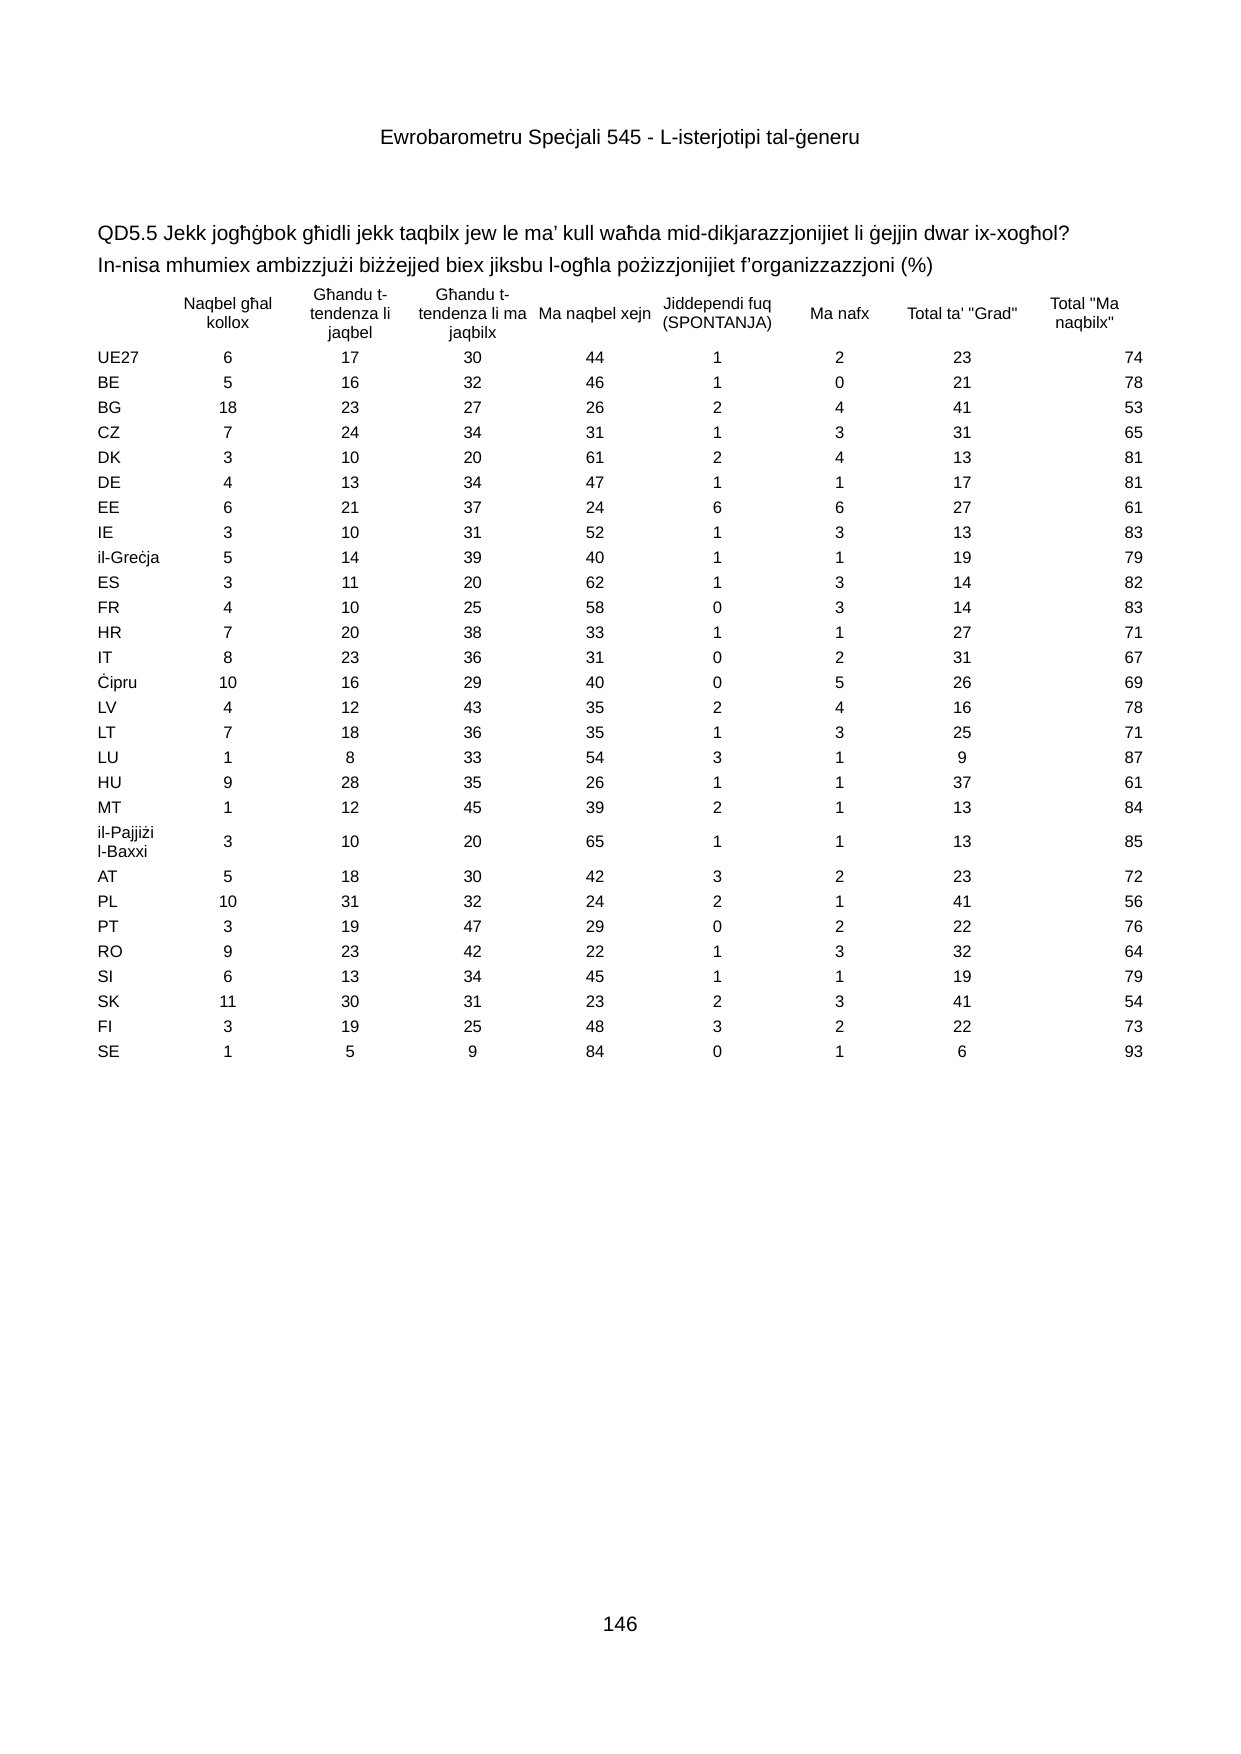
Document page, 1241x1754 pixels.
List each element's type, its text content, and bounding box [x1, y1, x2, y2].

table_cell 18 [289, 720, 411, 745]
table_cell 37 [411, 495, 534, 520]
table_cell 23 [534, 989, 656, 1014]
table_cell 4 [166, 470, 289, 495]
table_cell 1 [656, 720, 778, 745]
table_cell 62 [534, 570, 656, 595]
table_cell 1 [779, 795, 901, 820]
table_cell 32 [411, 889, 534, 914]
table_cell 22 [901, 1014, 1023, 1039]
table_cell HR [95, 620, 166, 645]
table_cell 3 [779, 570, 901, 595]
table_cell 2 [779, 914, 901, 939]
table_cell il-Pajjiżi l-Baxxi [95, 820, 166, 864]
table_cell 69 [1023, 670, 1146, 695]
table_cell 40 [534, 545, 656, 570]
table_cell 61 [534, 445, 656, 470]
table_cell UE27 [95, 345, 166, 370]
table_cell 19 [901, 964, 1023, 989]
table_cell 10 [289, 595, 411, 620]
table_cell [95, 281, 166, 345]
table_cell 3 [779, 939, 901, 964]
table_cell 44 [534, 345, 656, 370]
table_cell 18 [166, 395, 289, 420]
table_cell 34 [411, 420, 534, 445]
table_cell 6 [166, 495, 289, 520]
table_cell 30 [411, 345, 534, 370]
table_cell 23 [901, 864, 1023, 889]
table_cell 40 [534, 670, 656, 695]
table_cell 53 [1023, 395, 1146, 420]
table_cell 58 [534, 595, 656, 620]
table_cell SK [95, 989, 166, 1014]
table_cell 23 [289, 645, 411, 670]
table_cell 37 [901, 770, 1023, 795]
table_cell 81 [1023, 470, 1146, 495]
table_cell 32 [411, 370, 534, 395]
table_cell 1 [656, 820, 778, 864]
table_cell 71 [1023, 620, 1146, 645]
table_cell 29 [411, 670, 534, 695]
table_cell DE [95, 470, 166, 495]
table_cell LT [95, 720, 166, 745]
table_cell 31 [411, 520, 534, 545]
table_cell 27 [411, 395, 534, 420]
table_cell 65 [1023, 420, 1146, 445]
table_cell 3 [779, 420, 901, 445]
table_cell 16 [289, 370, 411, 395]
table_cell 12 [289, 795, 411, 820]
table_cell 1 [166, 1039, 289, 1064]
table_cell PT [95, 914, 166, 939]
table_cell 13 [901, 795, 1023, 820]
table_cell 1 [656, 470, 778, 495]
table_cell IE [95, 520, 166, 545]
table_cell 0 [656, 914, 778, 939]
table_cell 0 [779, 370, 901, 395]
table_cell 9 [166, 770, 289, 795]
table_cell MT [95, 795, 166, 820]
table_cell 5 [166, 545, 289, 570]
table_cell 82 [1023, 570, 1146, 595]
table_cell 16 [289, 670, 411, 695]
table_cell 36 [411, 720, 534, 745]
table_cell 1 [656, 520, 778, 545]
table_cell 78 [1023, 695, 1146, 720]
table_cell 83 [1023, 595, 1146, 620]
table_cell Ma naqbel xejn [534, 281, 656, 345]
table_cell 79 [1023, 964, 1146, 989]
table_cell 23 [289, 939, 411, 964]
table_cell 1 [656, 939, 778, 964]
table_cell 31 [534, 645, 656, 670]
table_cell 9 [166, 939, 289, 964]
table_cell 1 [656, 420, 778, 445]
table_cell 1 [656, 570, 778, 595]
table_cell 10 [166, 670, 289, 695]
table_cell 28 [289, 770, 411, 795]
table_cell 41 [901, 395, 1023, 420]
table_cell il-Greċja [95, 545, 166, 570]
table_cell 25 [901, 720, 1023, 745]
table_cell 61 [1023, 495, 1146, 520]
table_cell RO [95, 939, 166, 964]
table_cell 1 [166, 795, 289, 820]
table_cell 56 [1023, 889, 1146, 914]
table_cell 35 [411, 770, 534, 795]
table_cell 33 [534, 620, 656, 645]
table_cell 1 [779, 1039, 901, 1064]
table_cell 85 [1023, 820, 1146, 864]
table_cell Għandu t-tendenza li jaqbel [289, 281, 411, 345]
table_cell 41 [901, 889, 1023, 914]
table_cell 35 [534, 695, 656, 720]
table_cell 61 [1023, 770, 1146, 795]
table_cell 1 [656, 620, 778, 645]
table_cell 1 [656, 370, 778, 395]
table_cell 27 [901, 620, 1023, 645]
table_cell 4 [779, 695, 901, 720]
table_cell 2 [779, 864, 901, 889]
table_cell 5 [166, 370, 289, 395]
table_cell Jiddependi fuq (SPONTANJA) [656, 281, 778, 345]
table_cell 1 [779, 964, 901, 989]
table_cell 13 [289, 470, 411, 495]
table_cell 19 [289, 914, 411, 939]
table_cell 22 [901, 914, 1023, 939]
table_cell 5 [166, 864, 289, 889]
table_cell 3 [166, 914, 289, 939]
table_cell 54 [534, 745, 656, 770]
table_cell 3 [779, 720, 901, 745]
table_cell 1 [779, 470, 901, 495]
table_cell 24 [534, 495, 656, 520]
table_cell Total ta' "Grad" [901, 281, 1023, 345]
table_cell 7 [166, 720, 289, 745]
table_cell 20 [411, 445, 534, 470]
table_cell FI [95, 1014, 166, 1039]
table_cell 1 [779, 889, 901, 914]
table_cell PL [95, 889, 166, 914]
table_cell 2 [656, 445, 778, 470]
table_cell 2 [779, 645, 901, 670]
table_cell 2 [656, 695, 778, 720]
table_cell 13 [901, 520, 1023, 545]
table_cell 14 [901, 595, 1023, 620]
table_cell 21 [289, 495, 411, 520]
table_cell 31 [289, 889, 411, 914]
table_cell 27 [901, 495, 1023, 520]
table_cell 31 [901, 645, 1023, 670]
table_cell 31 [901, 420, 1023, 445]
table_cell 26 [534, 395, 656, 420]
table_cell 0 [656, 670, 778, 695]
table_cell EE [95, 495, 166, 520]
table_cell 26 [534, 770, 656, 795]
table_cell IT [95, 645, 166, 670]
table_cell 8 [166, 645, 289, 670]
table_cell 2 [656, 795, 778, 820]
table_cell Ċipru [95, 670, 166, 695]
table_cell 64 [1023, 939, 1146, 964]
table_cell 84 [534, 1039, 656, 1064]
table_cell 3 [779, 520, 901, 545]
table_cell 12 [289, 695, 411, 720]
table_cell LU [95, 745, 166, 770]
table_cell 5 [779, 670, 901, 695]
table_cell SI [95, 964, 166, 989]
table_cell 39 [534, 795, 656, 820]
table_cell 31 [411, 989, 534, 1014]
table_cell 10 [289, 820, 411, 864]
table_cell 25 [411, 595, 534, 620]
table_cell 11 [166, 989, 289, 1014]
table_cell 1 [779, 545, 901, 570]
table_cell 17 [901, 470, 1023, 495]
table_cell 6 [779, 495, 901, 520]
table_cell 29 [534, 914, 656, 939]
table_cell 25 [411, 1014, 534, 1039]
table_cell 20 [411, 820, 534, 864]
table_cell 20 [289, 620, 411, 645]
table_cell ES [95, 570, 166, 595]
table_cell 0 [656, 595, 778, 620]
table_cell DK [95, 445, 166, 470]
table_cell 3 [779, 989, 901, 1014]
table_cell 3 [166, 1014, 289, 1039]
table_cell 1 [656, 964, 778, 989]
table_cell 45 [411, 795, 534, 820]
table_cell 6 [166, 964, 289, 989]
table_cell 24 [534, 889, 656, 914]
table_cell 10 [166, 889, 289, 914]
table_cell 13 [901, 445, 1023, 470]
table_cell 41 [901, 989, 1023, 1014]
table_cell 71 [1023, 720, 1146, 745]
table_cell 4 [166, 695, 289, 720]
table_cell BG [95, 395, 166, 420]
table_cell 54 [1023, 989, 1146, 1014]
table_cell 13 [901, 820, 1023, 864]
table_cell 79 [1023, 545, 1146, 570]
table_cell 1 [166, 745, 289, 770]
table_cell 47 [411, 914, 534, 939]
table_cell 76 [1023, 914, 1146, 939]
table_cell 5 [289, 1039, 411, 1064]
table_cell 3 [166, 820, 289, 864]
table_cell 3 [166, 445, 289, 470]
table_cell Total "Ma naqbilx" [1023, 281, 1146, 345]
table_cell HU [95, 770, 166, 795]
table_cell Naqbel għal kollox [166, 281, 289, 345]
table_cell 33 [411, 745, 534, 770]
table_cell 24 [289, 420, 411, 445]
table_cell 2 [656, 989, 778, 1014]
table_cell 19 [901, 545, 1023, 570]
table_cell 35 [534, 720, 656, 745]
table_cell 16 [901, 695, 1023, 720]
table_cell Għandu t-tendenza li ma jaqbilx [411, 281, 534, 345]
table_cell 10 [289, 445, 411, 470]
table_cell 1 [656, 345, 778, 370]
table_cell 9 [411, 1039, 534, 1064]
table_cell 19 [289, 1014, 411, 1039]
table_cell BE [95, 370, 166, 395]
table_cell 17 [289, 345, 411, 370]
table_cell In-nisa mhumiex ambizzjużi biżżejjed biex jiksbu l-ogħla pożizzjonijiet f’organizzazzjoni (%) [95, 249, 1146, 281]
table_cell 36 [411, 645, 534, 670]
table_cell 23 [901, 345, 1023, 370]
table_cell 74 [1023, 345, 1146, 370]
table_cell 14 [289, 545, 411, 570]
table_cell LV [95, 695, 166, 720]
table_cell 3 [779, 595, 901, 620]
table_cell SE [95, 1039, 166, 1064]
table_cell 6 [901, 1039, 1023, 1064]
table_cell 0 [656, 1039, 778, 1064]
table_cell 23 [289, 395, 411, 420]
table_header QD5.5 Jekk jogħġbok għidli jekk taqbilx jew le ma’ kull waħda mid-dikjarazzjonijiet li ġejjin dwar ix-xogħol? [95, 217, 1146, 249]
table_cell 46 [534, 370, 656, 395]
table_cell 81 [1023, 445, 1146, 470]
table_cell 13 [289, 964, 411, 989]
table_cell 42 [534, 864, 656, 889]
table_cell 48 [534, 1014, 656, 1039]
table_cell 30 [411, 864, 534, 889]
table_cell 42 [411, 939, 534, 964]
table_cell 83 [1023, 520, 1146, 545]
table_cell 30 [289, 989, 411, 1014]
table_cell 3 [166, 520, 289, 545]
table_cell 18 [289, 864, 411, 889]
table_cell 6 [656, 495, 778, 520]
table_cell 9 [901, 745, 1023, 770]
table_cell 7 [166, 420, 289, 445]
table_cell Ma nafx [779, 281, 901, 345]
table_cell 4 [779, 445, 901, 470]
table_cell 11 [289, 570, 411, 595]
table_cell 21 [901, 370, 1023, 395]
table_cell 31 [534, 420, 656, 445]
table_cell 1 [656, 770, 778, 795]
table_cell 45 [534, 964, 656, 989]
table_cell 10 [289, 520, 411, 545]
table_cell 34 [411, 470, 534, 495]
table_cell 38 [411, 620, 534, 645]
table_cell 1 [656, 545, 778, 570]
table_cell 4 [779, 395, 901, 420]
table_cell 3 [166, 570, 289, 595]
table_cell 72 [1023, 864, 1146, 889]
table_cell 2 [779, 345, 901, 370]
table_cell 93 [1023, 1039, 1146, 1064]
table_cell 7 [166, 620, 289, 645]
table_cell 20 [411, 570, 534, 595]
table_cell 4 [166, 595, 289, 620]
table_cell 26 [901, 670, 1023, 695]
table_cell 87 [1023, 745, 1146, 770]
table_cell 47 [534, 470, 656, 495]
table_cell 1 [779, 820, 901, 864]
table_cell CZ [95, 420, 166, 445]
table_cell 84 [1023, 795, 1146, 820]
table_cell 3 [656, 1014, 778, 1039]
table_cell 6 [166, 345, 289, 370]
table_cell 34 [411, 964, 534, 989]
table_cell 2 [656, 395, 778, 420]
table_cell 2 [656, 889, 778, 914]
table_cell 3 [656, 745, 778, 770]
table_cell AT [95, 864, 166, 889]
table_cell 1 [779, 620, 901, 645]
table_cell 67 [1023, 645, 1146, 670]
table_cell 73 [1023, 1014, 1146, 1039]
table_cell 0 [656, 645, 778, 670]
table_cell 3 [656, 864, 778, 889]
table_cell 65 [534, 820, 656, 864]
table_cell 52 [534, 520, 656, 545]
table_cell 32 [901, 939, 1023, 964]
table_cell 14 [901, 570, 1023, 595]
table_cell 78 [1023, 370, 1146, 395]
table_cell 22 [534, 939, 656, 964]
table_cell 1 [779, 745, 901, 770]
table_cell 39 [411, 545, 534, 570]
table_cell 1 [779, 770, 901, 795]
table_cell 2 [779, 1014, 901, 1039]
table_cell 43 [411, 695, 534, 720]
table_cell FR [95, 595, 166, 620]
table_cell 8 [289, 745, 411, 770]
